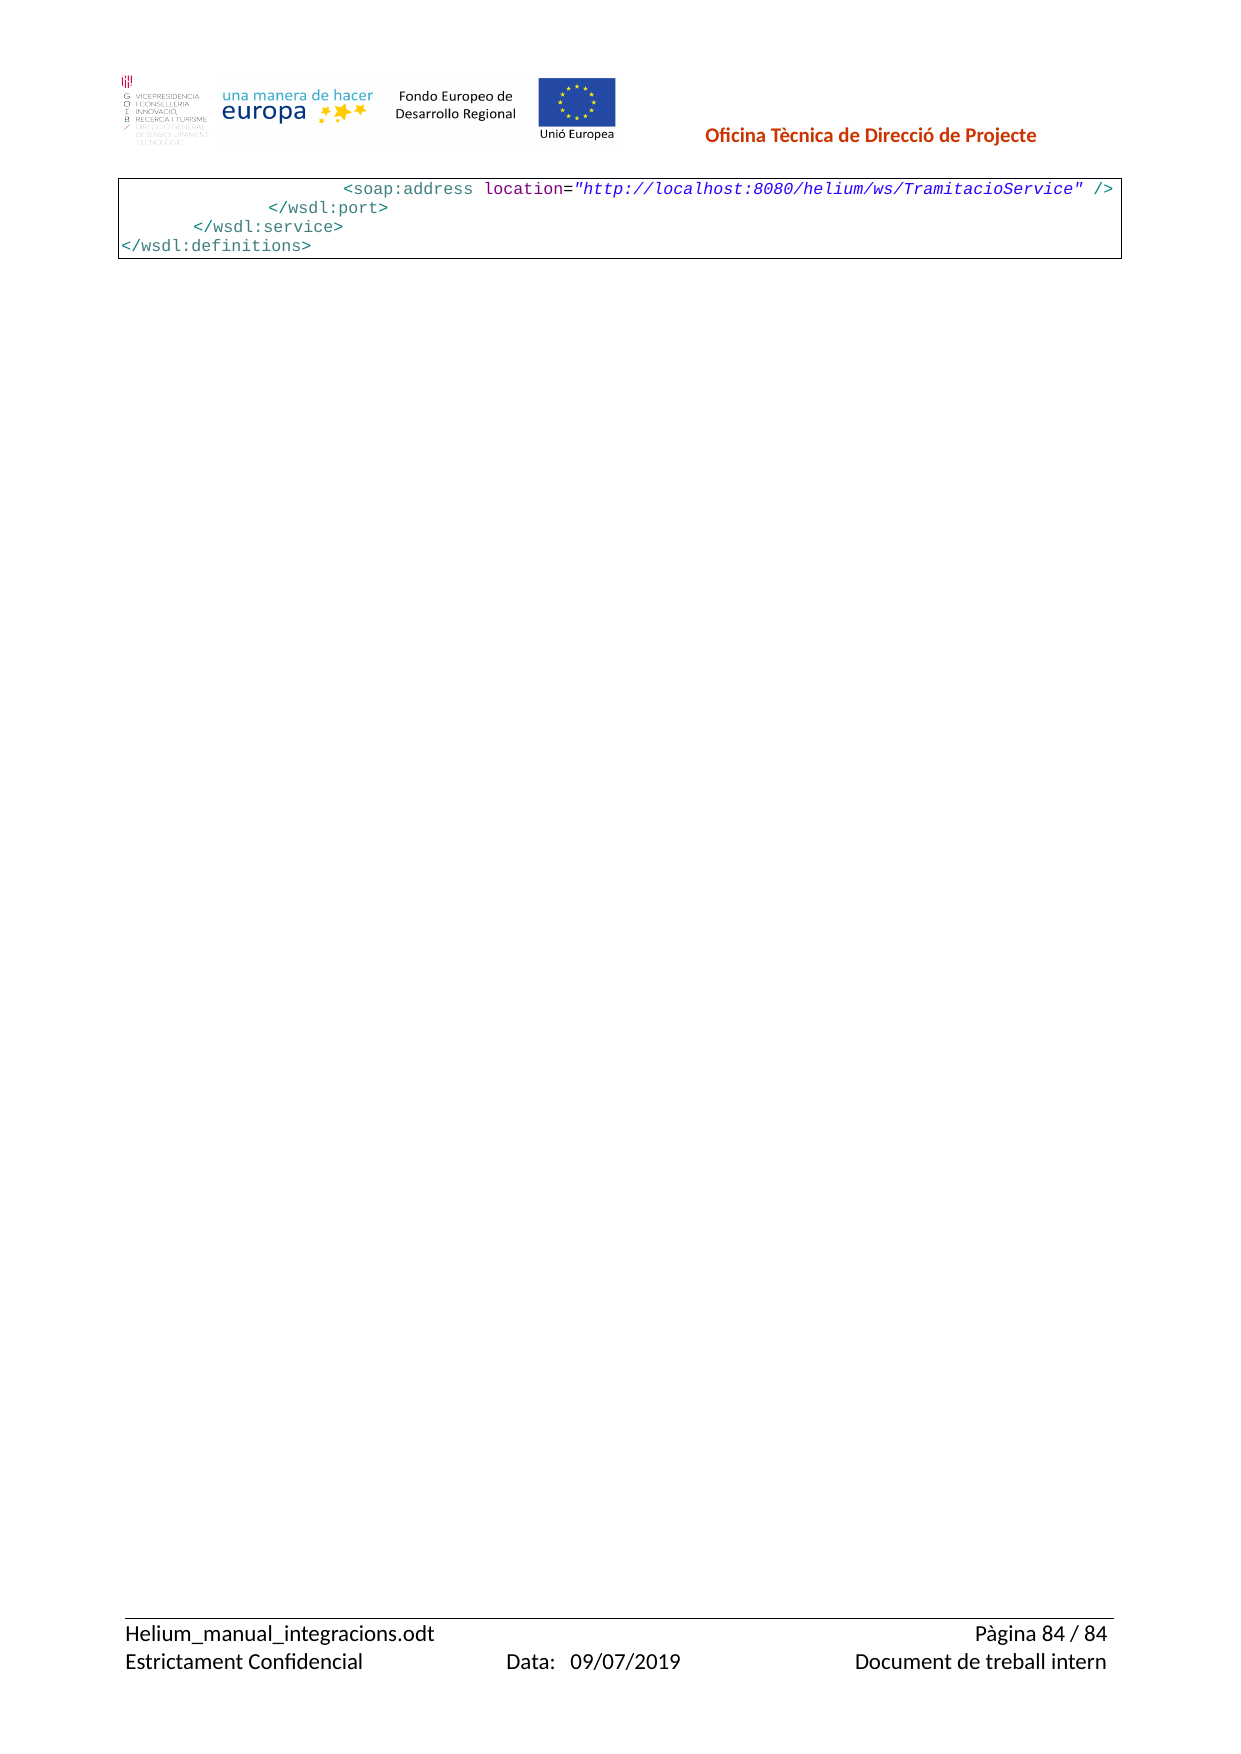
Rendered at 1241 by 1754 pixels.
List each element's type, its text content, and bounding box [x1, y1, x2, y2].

text </wsdl:service> [119, 215, 1121, 234]
text </wsdl:port> [119, 197, 1121, 215]
picture [118, 73, 213, 147]
text </wsdl:definitions> [119, 234, 1121, 258]
text <soap:address location="http://localhost:8080/helium/ws/TramitacioService" /> [119, 179, 1121, 197]
picture [219, 73, 621, 147]
